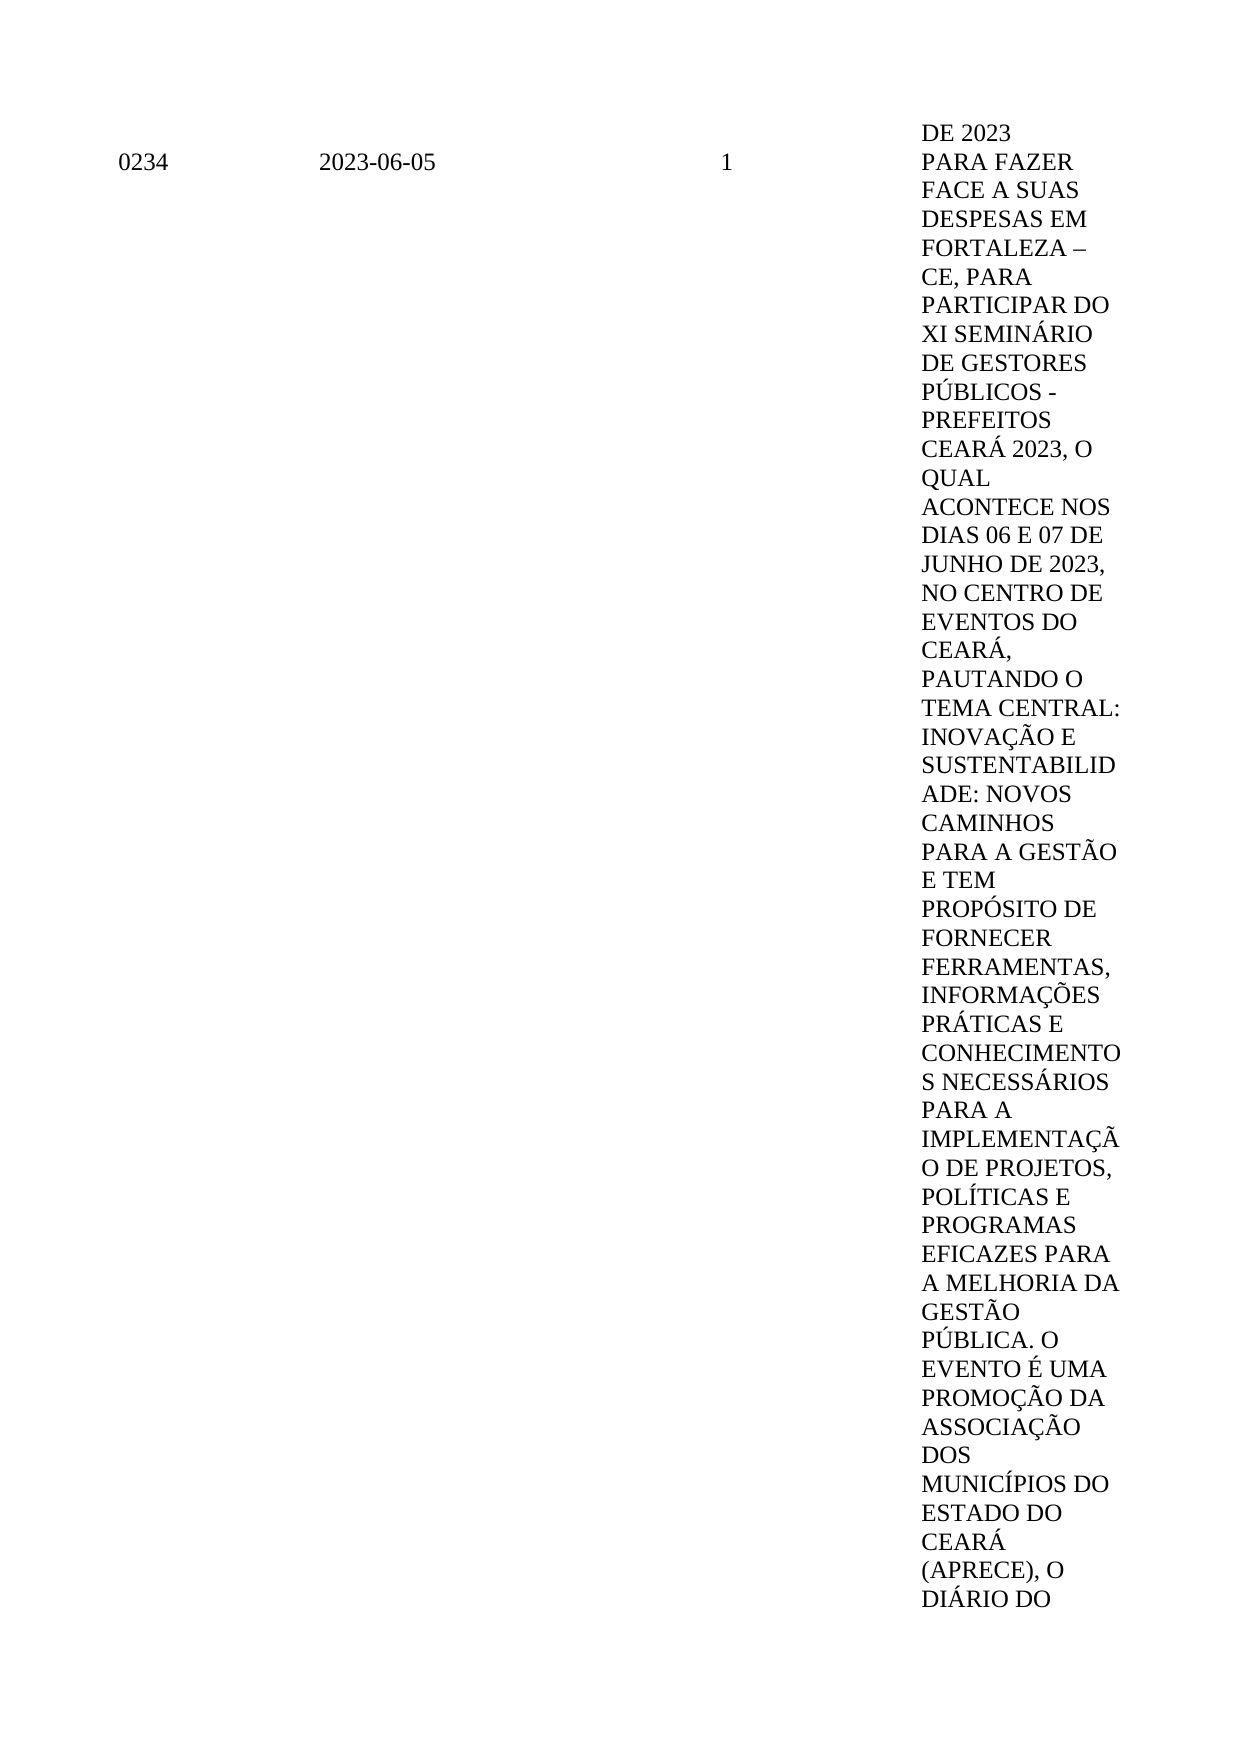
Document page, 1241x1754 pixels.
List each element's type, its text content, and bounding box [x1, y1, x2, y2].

table_cell PARA FAZER FACE A SUAS DESPESAS EM FORTALEZA –CE, PARA PARTICIPAR DO XI SEMINÁRIO DE GESTORES PÚBLICOS - PREFEITOS CEARÁ 2023, O QUAL ACONTECE NOS DIAS 06 E 07 DE JUNHO DE 2023, NO CENTRO DE EVENTOS DO CEARÁ, PAUTANDO O TEMA CENTRAL: INOVAÇÃO E SUSTENTABILIDADE: NOVOS CAMINHOS PARA A GESTÃO E TEM PROPÓSITO DE FORNECER FERRAMENTAS, INFORMAÇÕES PRÁTICAS E CONHECIMENTOS NECESSÁRIOS PARA A IMPLEMENTAÇÃO DE PROJETOS, POLÍTICAS E PROGRAMAS EFICAZES PARA A MELHORIA DA GESTÃO PÚBLICA. O EVENTO É UMA PROMOÇÃO DA ASSOCIAÇÃO DOS MUNICÍPIOS DO ESTADO DO CEARÁ (APRECE), O DIÁRIO DO [921, 147, 1122, 1613]
table_cell [720, 118, 921, 147]
table_cell DE 2023 [921, 118, 1122, 147]
table_cell 0234 [118, 147, 319, 1613]
table_cell [520, 147, 720, 1613]
table_cell 2023-06-05 [319, 147, 519, 1613]
table_cell [118, 118, 319, 147]
table_cell [520, 118, 720, 147]
table_cell 1 [720, 147, 921, 1613]
table_cell [319, 118, 519, 147]
